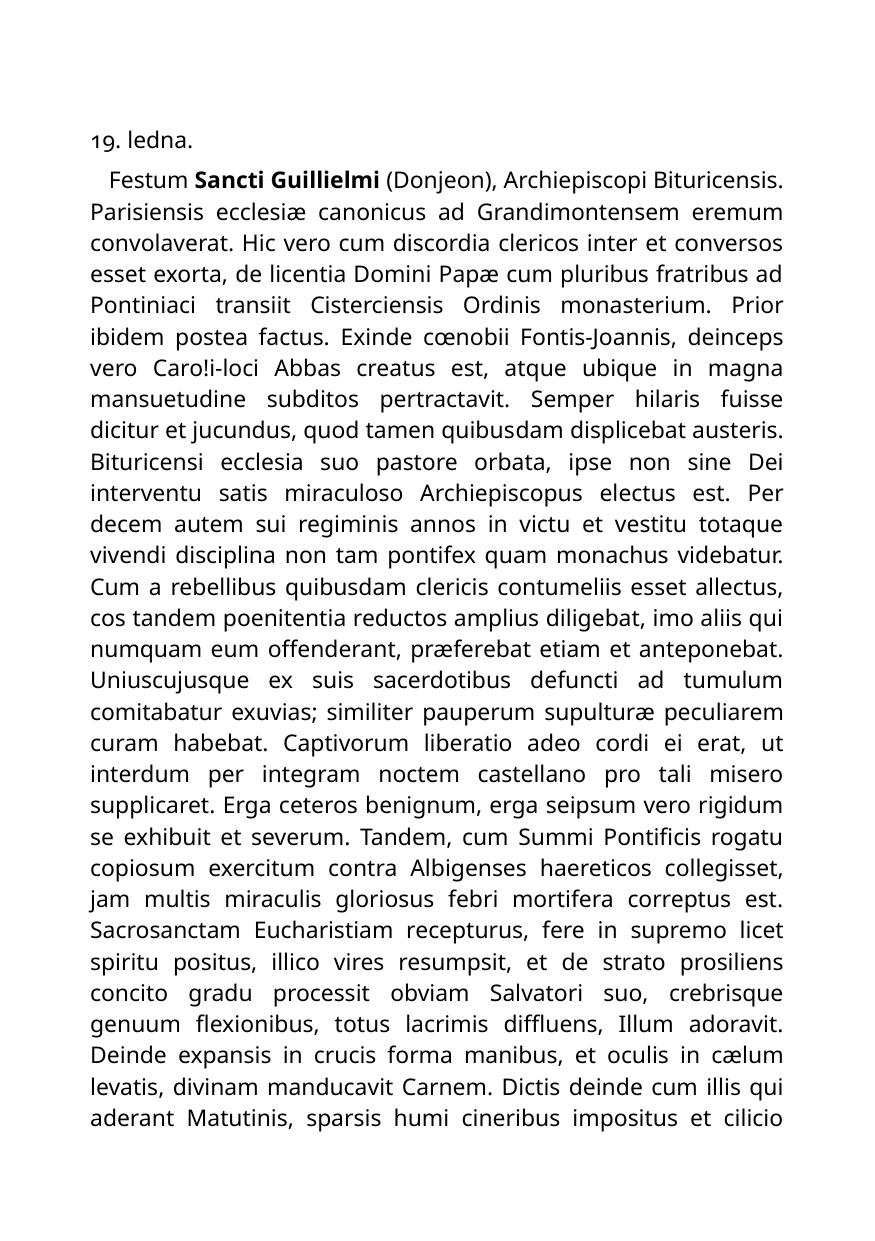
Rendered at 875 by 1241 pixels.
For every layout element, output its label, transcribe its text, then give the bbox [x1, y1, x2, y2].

text Festum Sancti Guillielmi (Donjeon), Archiepiscopi Bituricensis. Parisiensis ecclesiæ canonicus ad Grandimontensem eremum convolaverat. Hic vero cum discordia clericos inter et conversos esset exorta, de licentia Domini Papæ cum pluribus fratribus ad Pontiniaci transiit Cisterciensis Ordinis monasterium. Prior ibidem postea factus. Exinde cœnobii Fontis-Joannis, deinceps vero Caro!i-loci Abbas creatus est, atque ubique in magna mansuetudine subditos pertractavit. Semper hilaris fuisse dicitur et jucundus, quod tamen quibus­dam displicebat austeris. Bituricensi ecclesia suo pastore orbata, ipse non sine Dei interventu satis miraculoso Archiepiscopus electus est. Per decem autem sui regiminis annos in victu et vestitu totaque vivendi disciplina non tam pontifex quam monachus videbatur. Cum a rebellibus quibusdam clericis contumeliis esset allectus, cos tandem poenitentia reductos amplius diligebat, imo aliis qui numquam eum offenderant, præferebat etiam et anteponebat. Uniuscujusque ex suis sacerdotibus defuncti ad tumulum comitabatur exu­vias; similiter pauperum supulturæ peculiarem curam habebat. Captivorum liberatio adeo cordi ei erat, ut interdum per integram noctem castellano pro tali misero supplicaret. Erga ceteros benignum, erga seipsum vero rigidum se exhibuit et severum. Tandem, cum Summi Pontificis rogatu copiosum exercitum contra Albigenses haereticos collegisset, jam multis miraculis gloriosus febri mortifera correptus est. Sacrosanctam Eucharistiam recepturus, fere in supremo licet spiritu positus, illico vires resumpsit, et de strato prosiliens concito gradu processit obviam Salvatori suo, crebrisque genuum flexio­nibus, totus lacrimis diffluens, Illum adoravit. Deinde expansis in crucis forma manibus, et oculis in cælum levatis, divinam manducavit Carnem. Dictis deinde cum illis qui aderant Matutinis, sparsis humi cineribus impositus et cilicio [90, 164, 784, 1133]
text 19. ledna. [90, 124, 784, 156]
